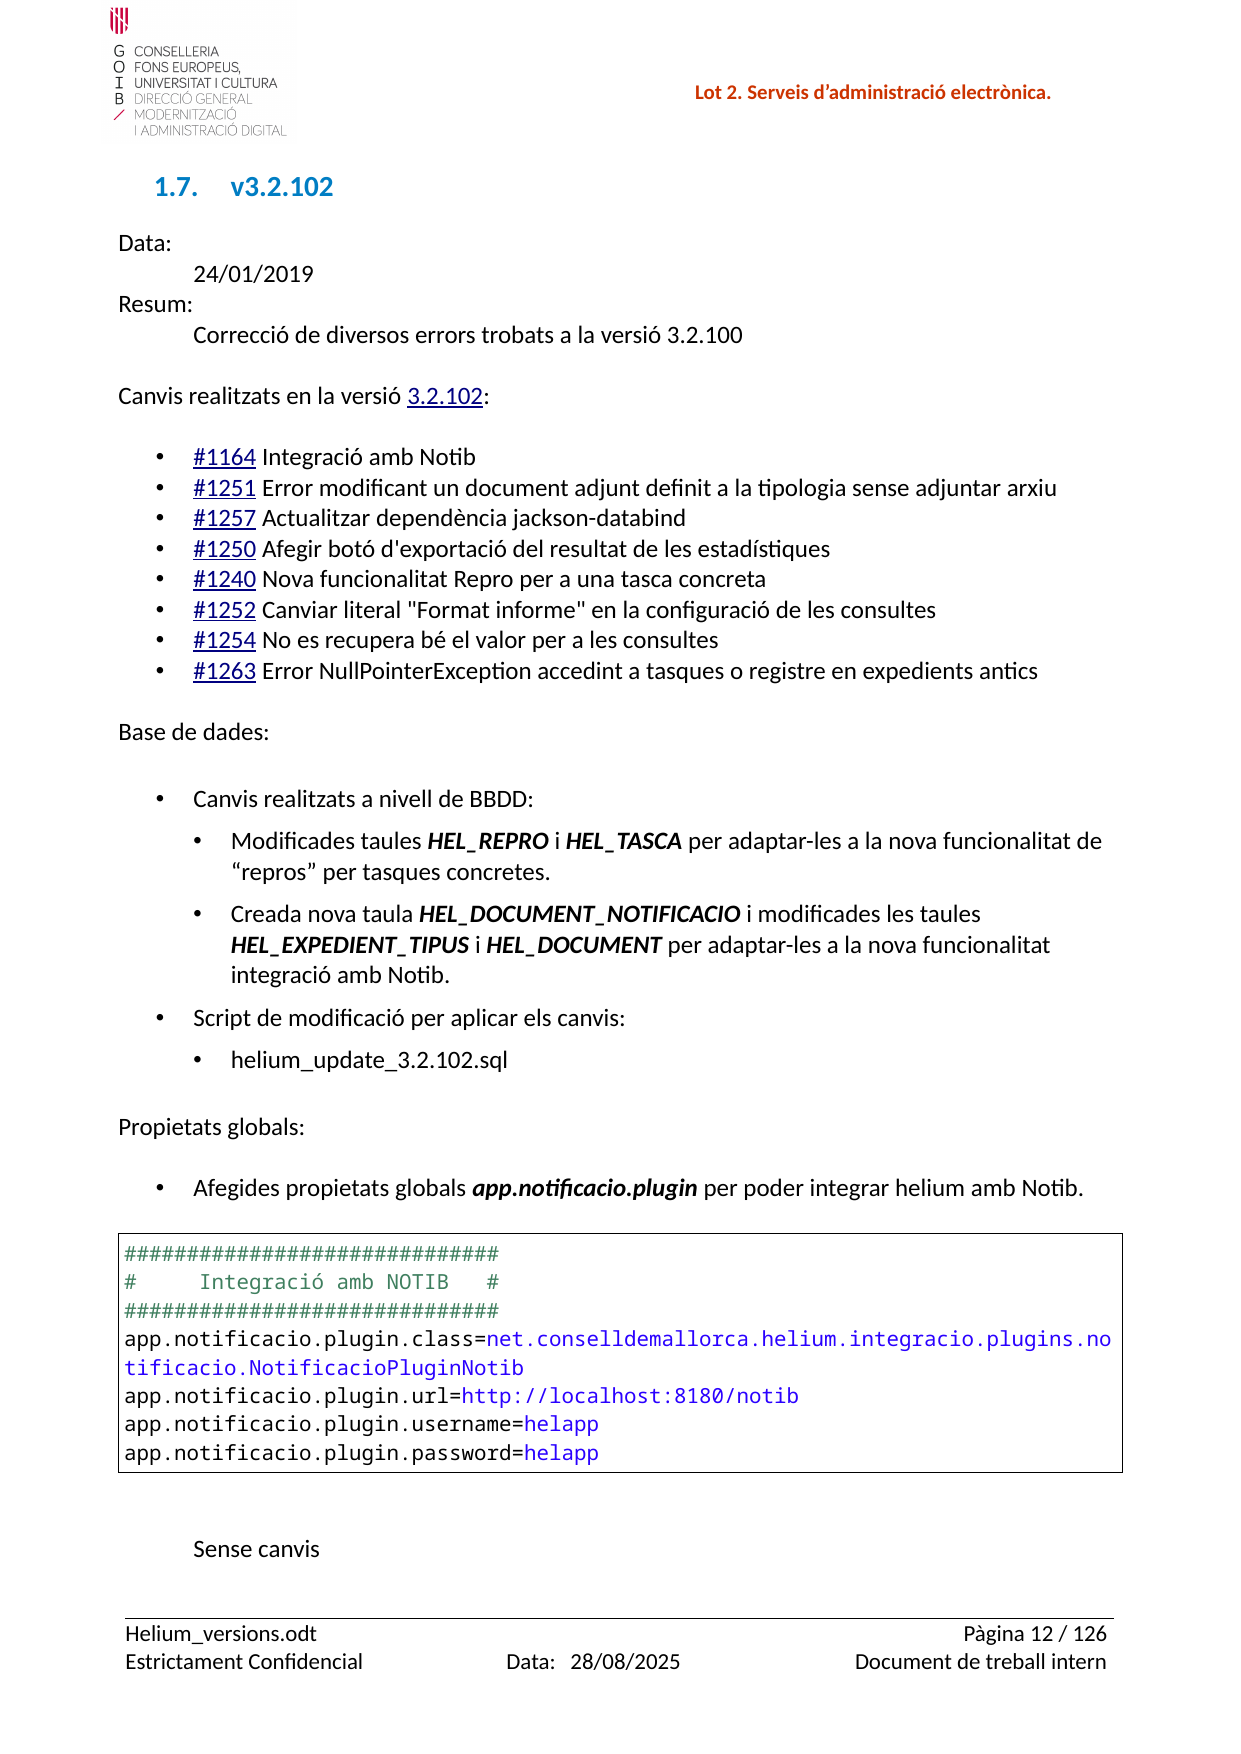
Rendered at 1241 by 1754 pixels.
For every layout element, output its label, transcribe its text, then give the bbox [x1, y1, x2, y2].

list #1254 No es recupera bé el valor per a les consultes [156, 624, 1122, 655]
text Propietats globals: [118, 1111, 1122, 1142]
text Correcció de diversos errors trobats a la versió 3.2.100 [118, 319, 1122, 350]
list Creada nova taula HEL_DOCUMENT_NOTIFICACIO i modificades les taules HEL_EXPEDIENT_TIPUS i HEL_DOCUMENT per adaptar-les a la nova funcionalitat integració amb Notib. [193, 898, 1122, 990]
text Base de dades: [118, 716, 1122, 746]
list helium_update_3.2.102.sql [193, 1044, 1122, 1074]
list Script de modificació per aplicar els canvis: [156, 1002, 1122, 1032]
text 24/01/2019 [118, 258, 1122, 289]
list #1257 Actualitzar dependència jackson-databind [156, 502, 1122, 533]
table_header ############################## # Integració amb NOTIB # ############################## app.notificacio.plugin.class=net.conselldemallorca.helium.integracio.plugins.notificacio.NotificacioPluginNotib app.notificacio.plugin.url=http://localhost:8180/notib app.notificacio.plugin.username=helapp app.notificacio.plugin.password=helapp [119, 1234, 1122, 1472]
text Sense canvis [118, 1533, 1122, 1564]
text Data: [118, 228, 1122, 258]
list #1252 Canviar literal "Format informe" en la configuració de les consultes [156, 594, 1122, 624]
list #1263 Error NullPointerException accedint a tasques o registre en expedients antics [156, 655, 1122, 685]
list Modificades taules HEL_REPRO i HEL_TASCA per adaptar-les a la nova funcionalitat de “repros” per tasques concretes. [193, 825, 1122, 886]
text Resum: [118, 289, 1122, 319]
list #1164 Integració amb Notib [156, 441, 1122, 472]
list Canvis realitzats a nivell de BBDD: [156, 783, 1122, 813]
list Afegides propietats globals app.notificacio.plugin per poder integrar helium amb Notib. [156, 1172, 1122, 1203]
list #1240 Nova funcionalitat Repro per a una tasca concreta [156, 563, 1122, 594]
list #1250 Afegir botó d'exportació del resultat de les estadístiques [156, 533, 1122, 563]
picture [100, 0, 297, 144]
list #1251 Error modificant un document adjunt definit a la tipologia sense adjuntar arxiu [156, 472, 1122, 502]
subtitle v3.2.102 [153, 168, 1122, 204]
text Canvis realitzats en la versió 3.2.102: [118, 380, 1122, 411]
